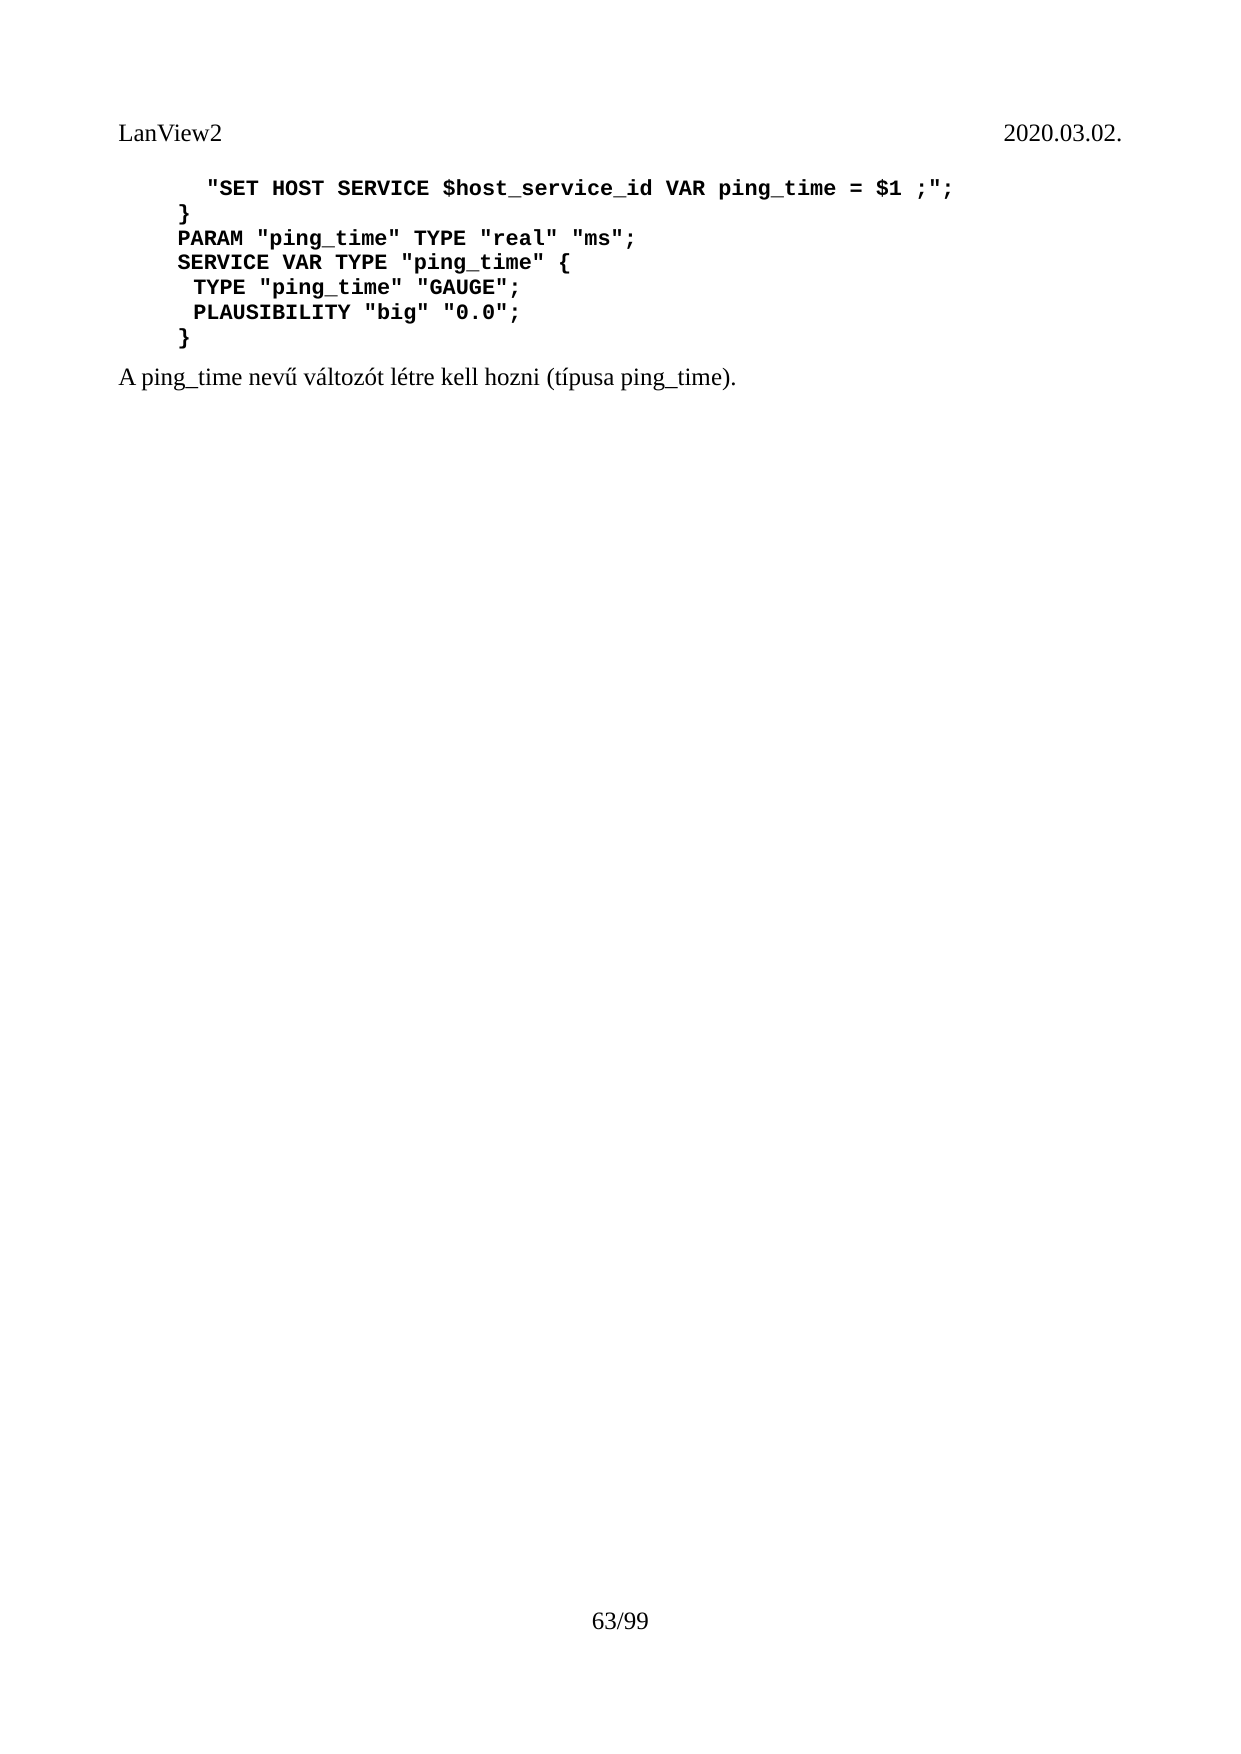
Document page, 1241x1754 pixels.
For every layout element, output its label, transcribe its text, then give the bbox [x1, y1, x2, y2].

text PLAUSIBILITY "big" "0.0"; [177, 301, 1122, 326]
text SERVICE VAR TYPE "ping_time" { [177, 251, 1122, 276]
text "SET HOST SERVICE $host_service_id VAR ping_time = $1 ;"; [177, 177, 1122, 202]
text } [177, 326, 1122, 351]
text } [177, 202, 1122, 227]
text A ping_time nevű változót létre kell hozni (típusa ping_time). [118, 362, 1122, 391]
text TYPE "ping_time" "GAUGE"; [177, 276, 1122, 301]
text PARAM "ping_time" TYPE "real" "ms"; [177, 227, 1122, 251]
